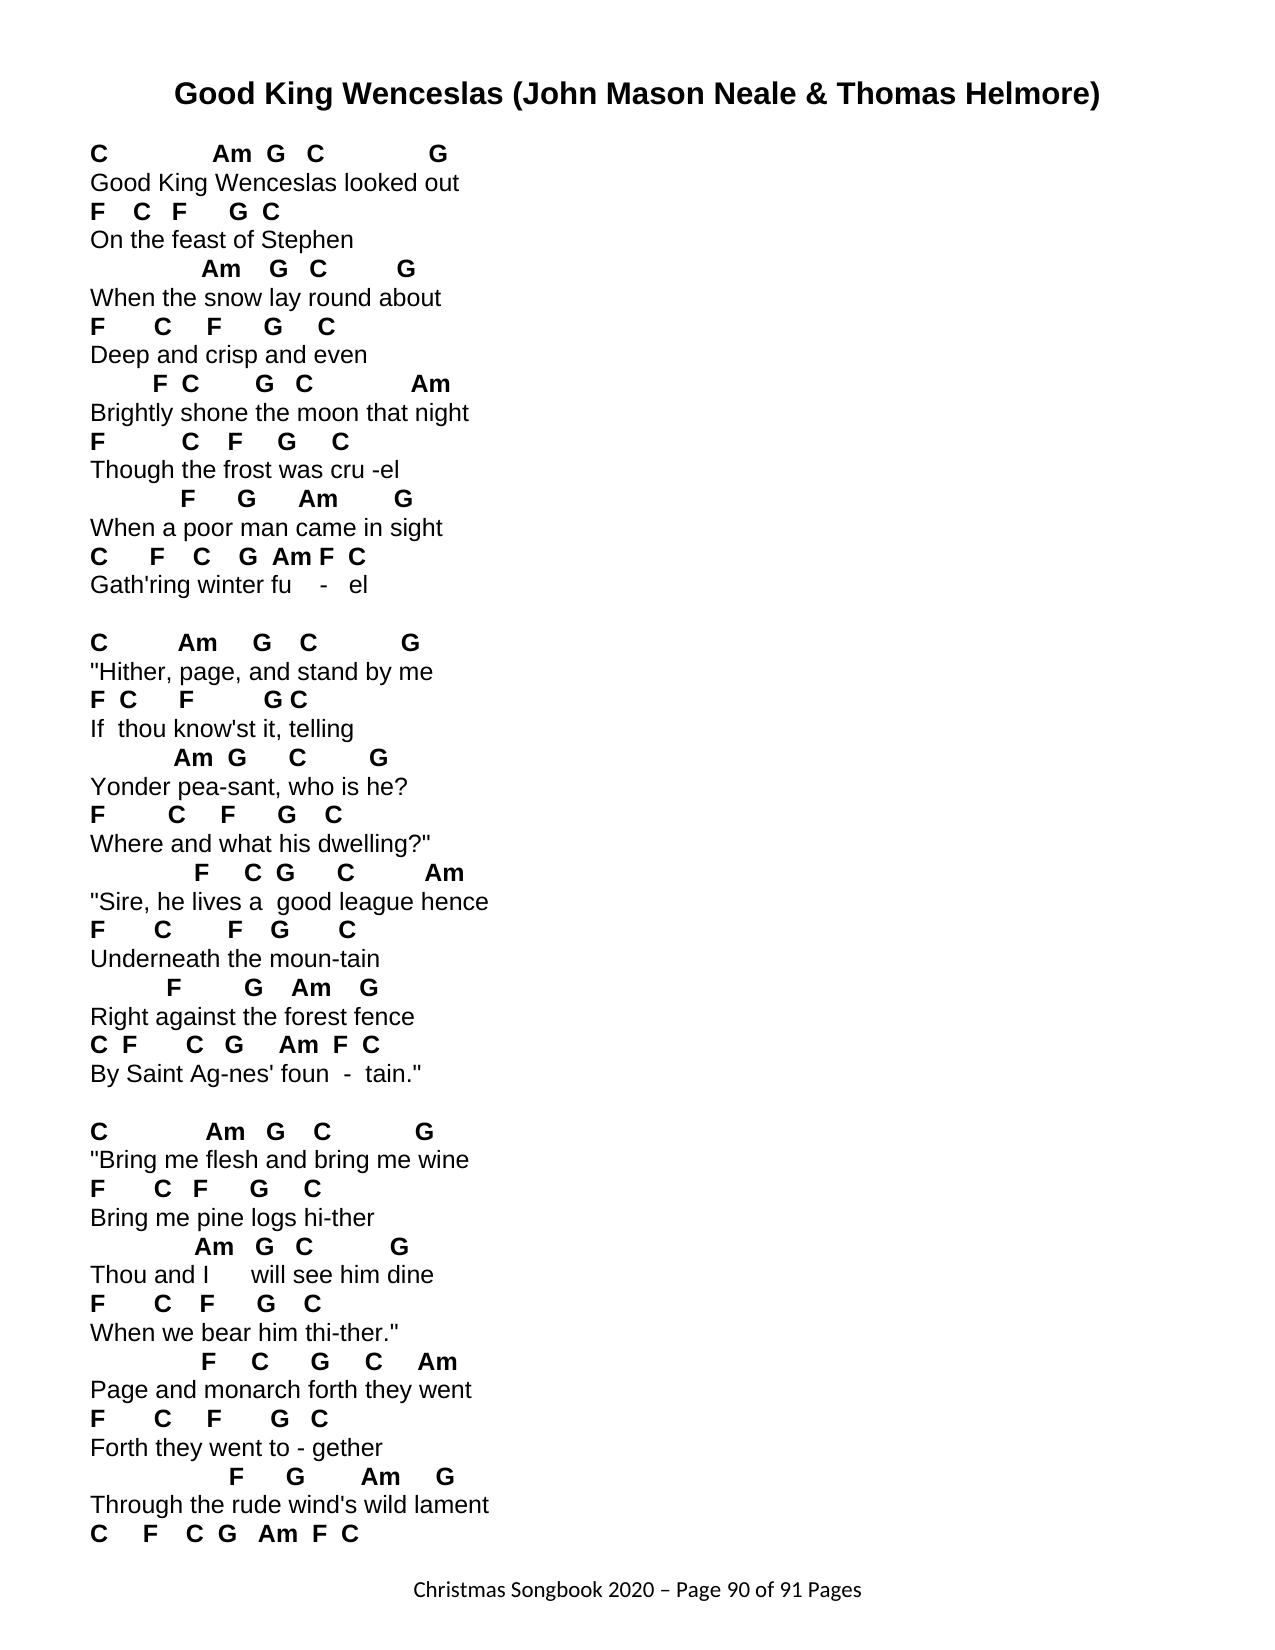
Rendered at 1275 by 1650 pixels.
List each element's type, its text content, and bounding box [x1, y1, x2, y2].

text When we bear him thi-ther." [90, 1318, 1185, 1346]
text F C F G C [90, 1174, 1185, 1203]
text C F C G Am F C [90, 1519, 1185, 1548]
text Where and what his dwelling?" [90, 829, 1185, 858]
text F G Am G [90, 1461, 1185, 1490]
text F C F G C [90, 685, 1185, 714]
text Gath'ring winter fu - el [90, 570, 1185, 599]
text Thou and I will see him dine [90, 1260, 1185, 1289]
text Page and monarch forth they went [90, 1375, 1185, 1404]
text C Am G C G [90, 1116, 1185, 1145]
text Yonder pea-sant, who is he? [90, 771, 1185, 800]
text Brightly shone the moon that night [90, 398, 1185, 426]
text "Sire, he lives a good league hence [90, 886, 1185, 915]
text F G Am G [90, 973, 1185, 1001]
text Am G C G [90, 254, 1185, 283]
text Though the frost was cru -el [90, 455, 1185, 484]
text F C F G C [90, 1404, 1185, 1433]
text Deep and crisp and even [90, 340, 1185, 369]
text Right against the forest fence [90, 1001, 1185, 1030]
text C Am G C G [90, 628, 1185, 656]
text F C F G C [90, 311, 1185, 340]
text F C F G C [90, 915, 1185, 944]
text Am G C G [90, 743, 1185, 771]
text C F C G Am F C [90, 541, 1185, 570]
text Good King Wenceslas (John Mason Neale & Thomas Helmore) [90, 75, 1185, 111]
text F C G C Am [90, 369, 1185, 398]
text If thou know'st it, telling [90, 714, 1185, 743]
text F C F G C [90, 196, 1185, 225]
text C F C G Am F C [90, 1030, 1185, 1059]
text F C G C Am [90, 858, 1185, 886]
text F C G C Am [90, 1346, 1185, 1375]
text Good King Wenceslas looked out [90, 168, 1185, 196]
text "Hither, page, and stand by me [90, 656, 1185, 685]
text F G Am G [90, 484, 1185, 513]
text Bring me pine logs hi-ther [90, 1203, 1185, 1231]
text On the feast of Stephen [90, 225, 1185, 254]
text When a poor man came in sight [90, 513, 1185, 541]
text By Saint Ag-nes' foun - tain." [90, 1059, 1185, 1088]
text F C F G C [90, 426, 1185, 455]
text F C F G C [90, 800, 1185, 829]
text When the snow lay round about [90, 283, 1185, 311]
text F C F G C [90, 1289, 1185, 1318]
text C Am G C G [90, 139, 1185, 168]
text Am G C G [90, 1231, 1185, 1260]
text Underneath the moun-tain [90, 944, 1185, 973]
text "Bring me flesh and bring me wine [90, 1145, 1185, 1174]
text Forth they went to - gether [90, 1433, 1185, 1461]
text Through the rude wind's wild lament [90, 1490, 1185, 1519]
